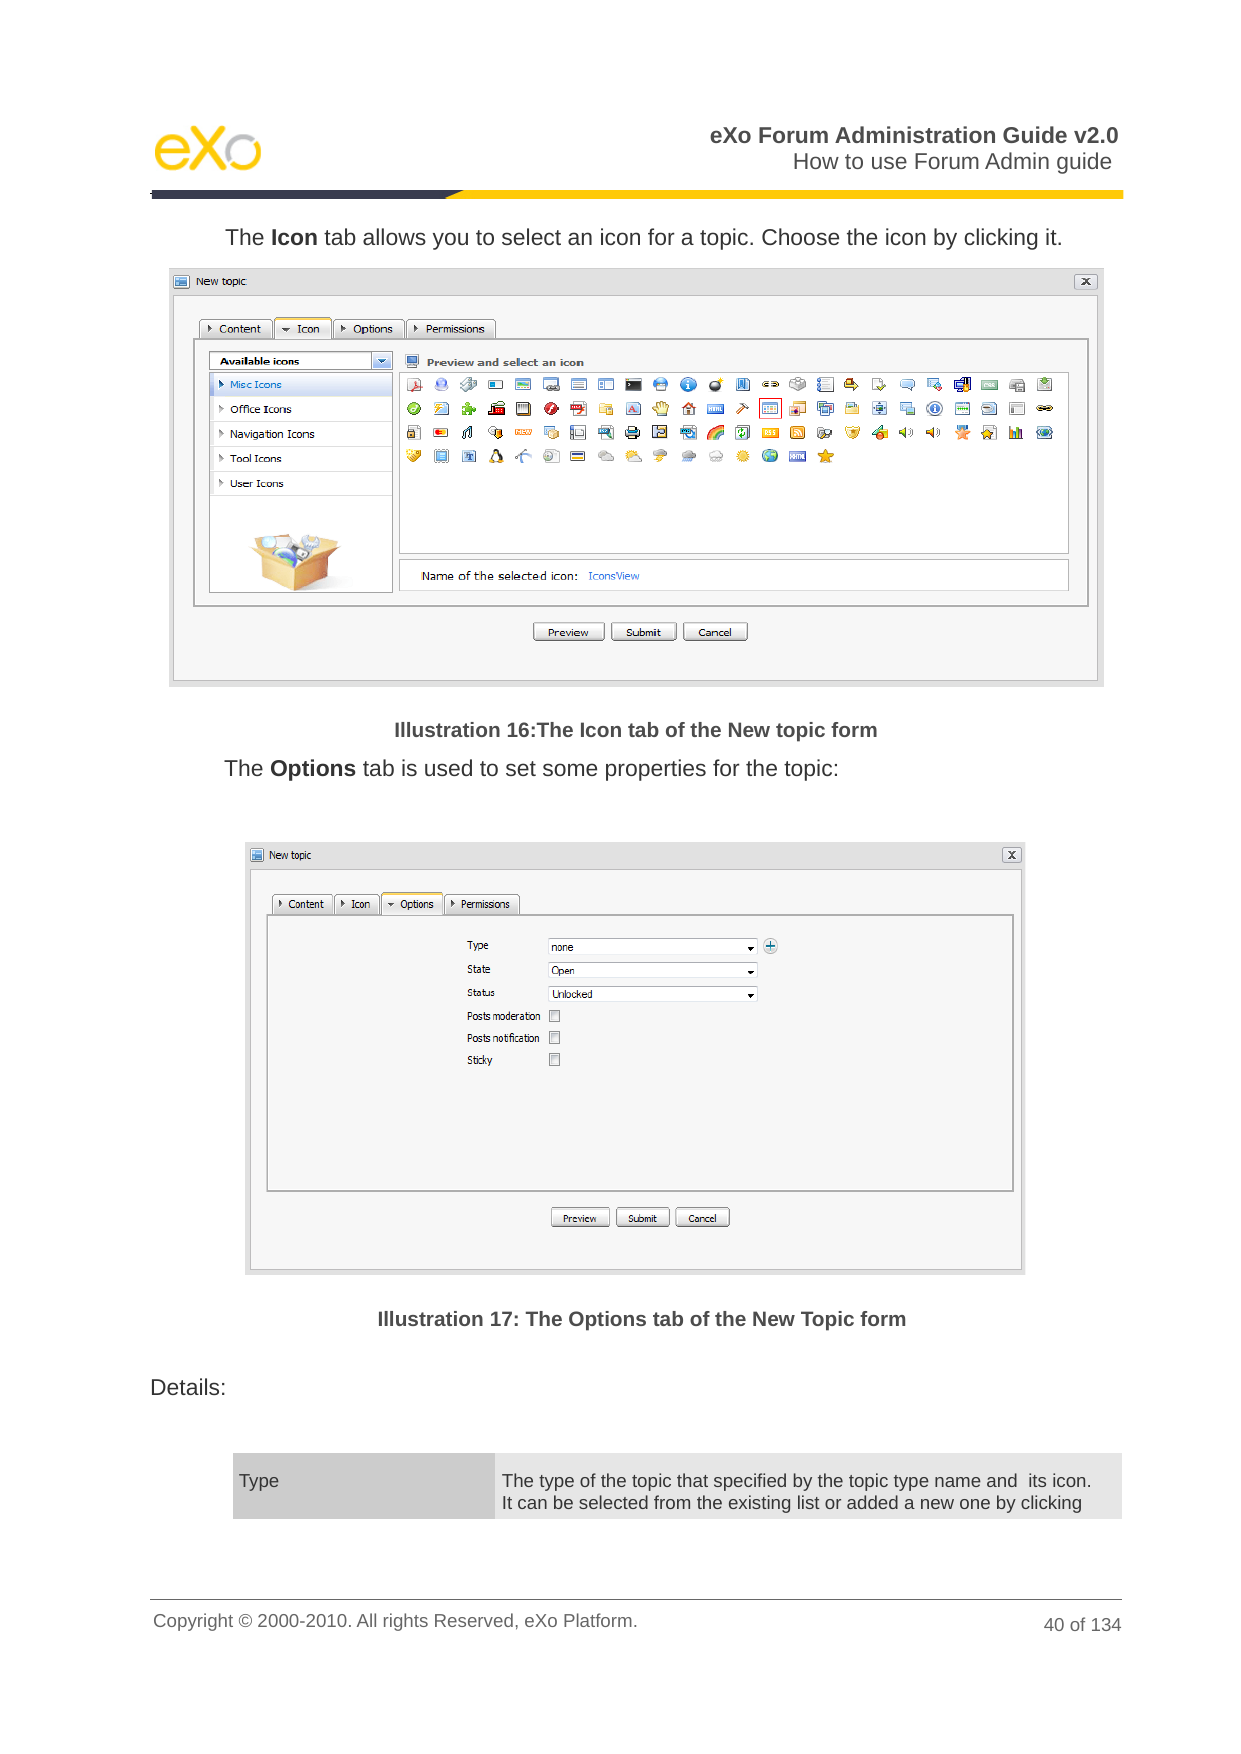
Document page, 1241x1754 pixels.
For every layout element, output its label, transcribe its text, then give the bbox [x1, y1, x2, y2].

list The Icon tab allows you to select an icon for a topic. Choose the icon by clicking it. [187, 223, 1122, 250]
text Details: [150, 1373, 1122, 1400]
picture [169, 268, 1104, 687]
text Illustration 16:The Icon tab of the New topic form [160, 687, 1112, 742]
table_header The type of the topic that specified by the topic type name and its icon. It can be selected from the existing list or added a new one by clicking [495, 1453, 1122, 1519]
picture [245, 842, 1026, 1275]
picture [151, 190, 1124, 199]
text The Options tab is used to set some properties for the topic: [160, 257, 1122, 781]
table_header Type [233, 1453, 495, 1519]
picture [155, 125, 262, 171]
text Illustration 17: The Options tab of the New Topic form [192, 1275, 1091, 1330]
